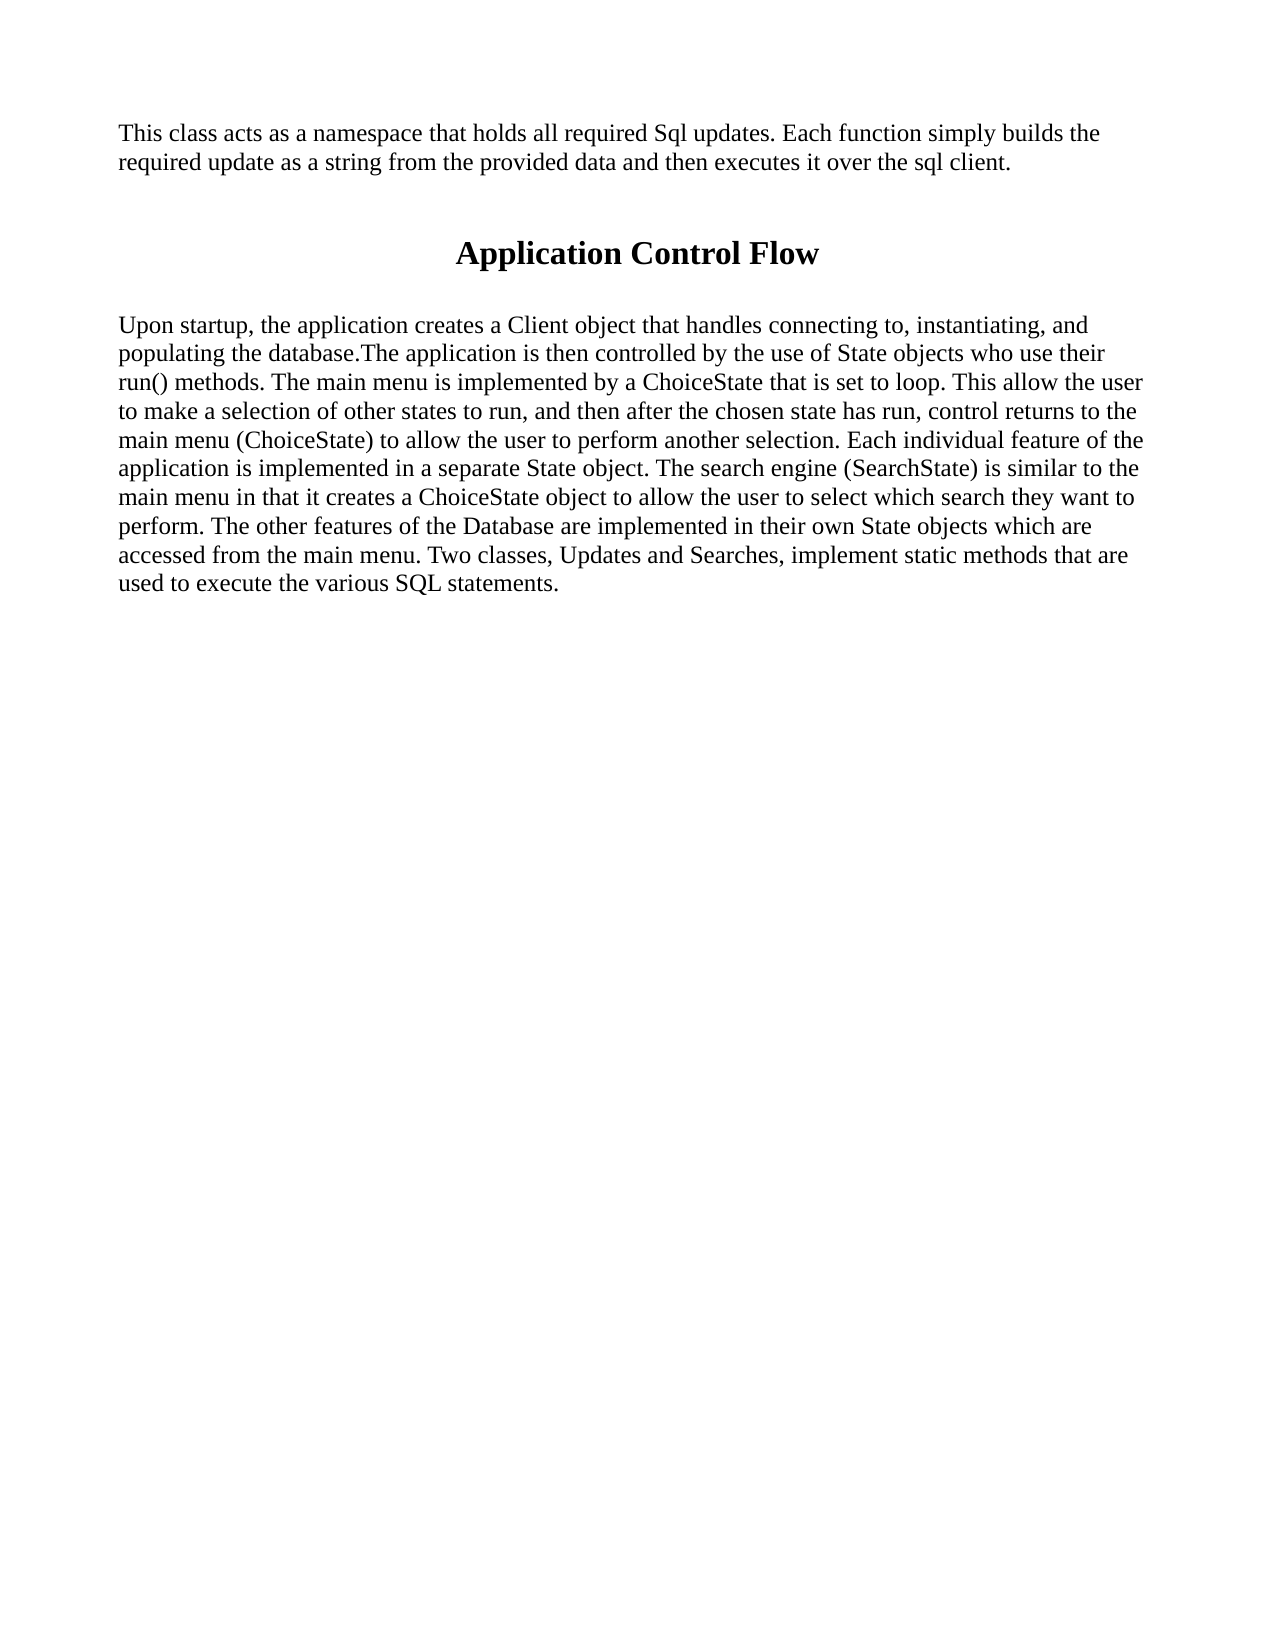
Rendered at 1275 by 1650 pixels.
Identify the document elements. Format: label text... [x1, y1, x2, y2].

text Upon startup, the application creates a Client object that handles connecting to, instantiating, and populating the database.The application is then controlled by the use of State objects who use their run() methods. The main menu is implemented by a ChoiceState that is set to loop. This allow the user to make a selection of other states to run, and then after the chosen state has run, control returns to the main menu (ChoiceState) to allow the user to perform another selection. Each individual feature of the application is implemented in a separate State object. The search engine (SearchState) is similar to the main menu in that it creates a ChoiceState object to allow the user to select which search they want to perform. The other features of the Database are implemented in their own State objects which are accessed from the main menu. Two classes, Updates and Searches, implement static methods that are used to execute the various SQL statements. [118, 310, 1157, 597]
text Application Control Flow [118, 233, 1157, 271]
text This class acts as a namespace that holds all required Sql updates. Each function simply builds the required update as a string from the provided data and then executes it over the sql client. [118, 118, 1157, 176]
